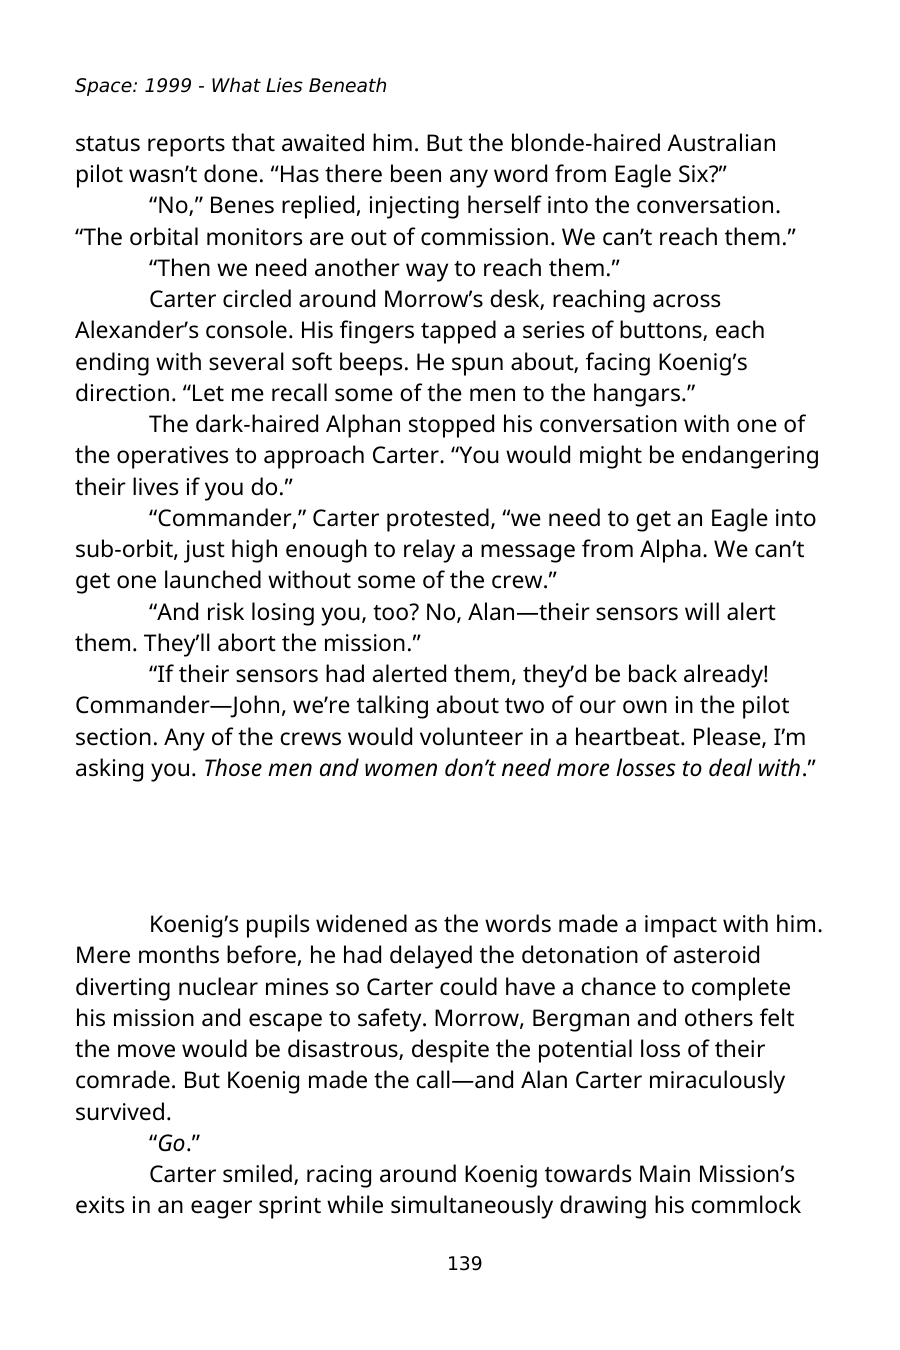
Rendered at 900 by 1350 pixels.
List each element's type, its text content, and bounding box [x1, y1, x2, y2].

text “And risk losing you, too? No, Alan—their sensors will alert them. They’ll abort the mission.” [75, 596, 825, 658]
text Koenig’s pupils widened as the words made a impact with him. Mere months before, he had delayed the detonation of asteroid diverting nuclear mines so Carter could have a chance to complete his mission and escape to safety. Morrow, Bergman and others felt the move would be disastrous, despite the potential loss of their comrade. But Koenig made the call—and Alan Carter miraculously survived. [75, 908, 825, 1127]
text “If their sensors had alerted them, they’d be back already! Commander—John, we’re talking about two of our own in the pilot section. Any of the crews would volunteer in a heartbeat. Please, I’m asking you. Those men and women don’t need more losses to deal with.” [75, 658, 825, 783]
text The dark-haired Alphan stopped his conversation with one of the operatives to approach Carter. “You would might be endangering their lives if you do.” [75, 408, 825, 502]
text “No,” Benes replied, injecting herself into the conversation. “The orbital monitors are out of commission. We can’t reach them.” [75, 189, 825, 252]
text Carter circled around Morrow’s desk, reaching across Alexander’s console. His fingers tapped a series of buttons, each ending with several soft beeps. He spun about, facing Koenig’s direction. “Let me recall some of the men to the hangars.” [75, 283, 825, 408]
text status reports that awaited him. But the blonde-haired Australian pilot wasn’t done. “Has there been any word from Eagle Six?” [75, 127, 825, 189]
text “Then we need another way to reach them.” [75, 252, 825, 283]
text “Go.” [75, 1127, 825, 1158]
text “Commander,” Carter protested, “we need to get an Eagle into sub-orbit, just high enough to relay a message from Alpha. We can’t get one launched without some of the crew.” [75, 502, 825, 596]
text Carter smiled, racing around Koenig towards Main Mission’s exits in an eager sprint while simultaneously drawing his commlock [75, 1158, 825, 1221]
